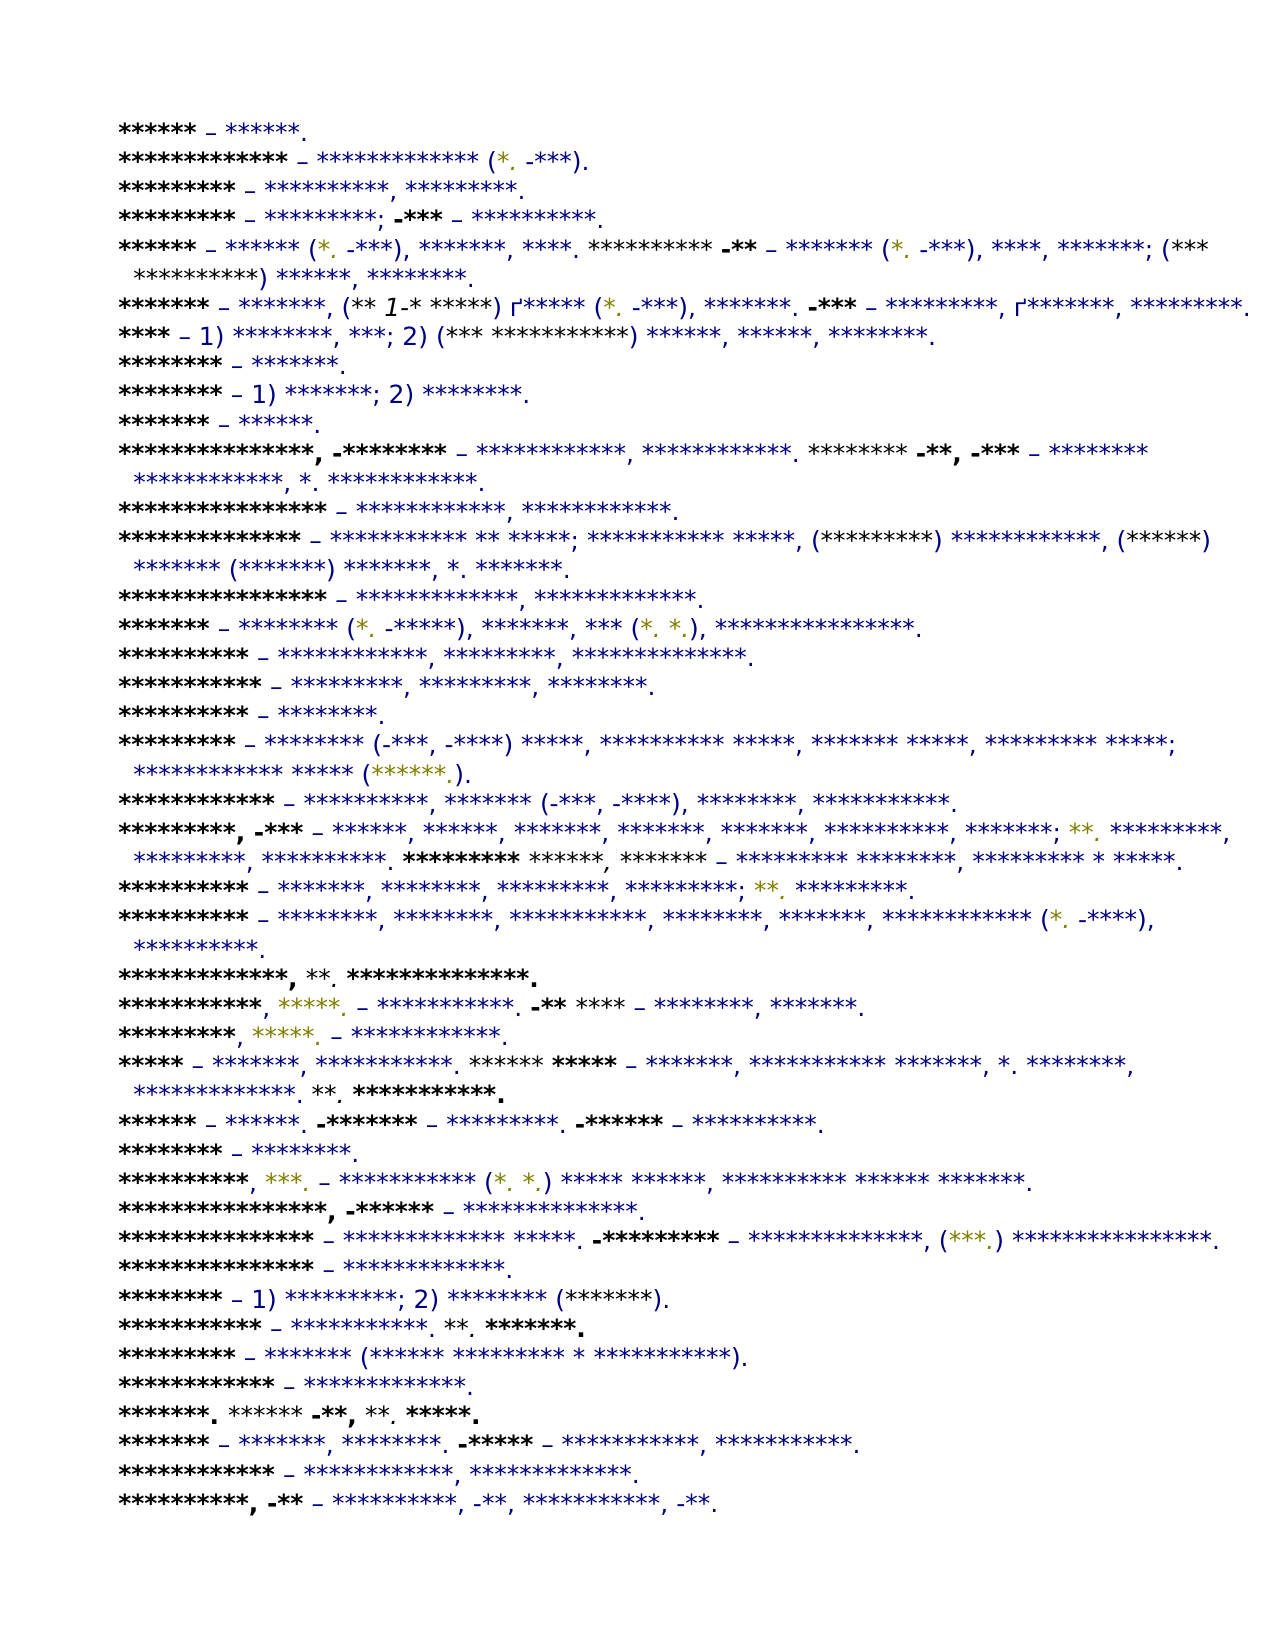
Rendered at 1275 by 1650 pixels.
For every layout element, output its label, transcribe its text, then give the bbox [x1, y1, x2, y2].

text *************** – *************. [118, 1256, 1275, 1285]
text ********** – ********, ********, ***********, ********, *******, ************ (*. -****), **********. [118, 906, 1275, 964]
text ********** – ************, *********, **************. [118, 643, 1275, 672]
text ***************, -******** – ************, ************. ******** -**, -*** – ******** ************, *. ************. [118, 439, 1275, 497]
text *********** – ***********. **. *******. [118, 1314, 1275, 1343]
text **********, ***. – *********** (*. *.) ***** ******, ********** ****** *******. [118, 1168, 1275, 1197]
text *************, **. **************. [118, 964, 1275, 993]
text *********, -*** – ******, ******, *******, *******, *******, **********, *******; **. *********, *********, **********. ********* ******, ******* – ********* ********, ********* * *****. [118, 818, 1275, 876]
text **********, -** – **********, -**, ***********, -**. [118, 1489, 1275, 1518]
text ********* – **********, *********. [118, 176, 1275, 206]
text *********** – *********, *********, ********. [118, 672, 1275, 701]
text ************ – *************. [118, 1372, 1275, 1401]
text ******** – 1) *********; 2) ******** (*******). [118, 1285, 1275, 1314]
text ****** – ****** (*. -***), *******, ****. ********** -** – ******* (*. -***), ****, *******; (*** **********) ******, ********. [118, 235, 1275, 293]
text ******** – *******. [118, 351, 1275, 381]
text **************** – *************, *************. [118, 585, 1275, 614]
text ********* – ******** (-***, -****) *****, ********** *****, ******* *****, ********* *****; ************ ***** (******.). [118, 731, 1275, 789]
text ******** – ********. [118, 1139, 1275, 1168]
text ******** – 1) *******; 2) ********. [118, 381, 1275, 410]
text ********** – *******, ********, *********, *********; **. *********. [118, 876, 1275, 906]
text ***** – *******, ***********. ****** ***** – *******, *********** *******, *. ********, *************. **. ***********. [118, 1051, 1275, 1110]
text *********, *****. – ************. [118, 1022, 1275, 1051]
text ****** – ******. -******* – *********. -****** – **********. [118, 1110, 1275, 1139]
text ******* – ******. [118, 410, 1275, 439]
text **** – 1) ********, ***; 2) (*** ***********) ******, ******, ********. [118, 322, 1275, 351]
text **************** – ************, ************. [118, 497, 1275, 526]
text ********* – *********; -*** – **********. [118, 206, 1275, 235]
text ********** – ********. [118, 701, 1275, 731]
text ************* – ************* (*. -***). [118, 147, 1275, 176]
text ****** – ******. [118, 118, 1275, 147]
text ***********, *****. – ***********. -** **** – ********, *******. [118, 993, 1275, 1022]
text ********* – ******* (****** ********* * ***********). [118, 1343, 1275, 1372]
text *******. ****** -**, **. *****. [118, 1401, 1275, 1431]
text ************ – **********, ******* (-***, -****), ********, ***********. [118, 789, 1275, 818]
text ******* – *******, ********. -***** – ***********, ***********. [118, 1431, 1275, 1460]
text ************** – *********** ** *****; *********** *****, (*********) ************, (******) ******* (*******) *******, *. *******. [118, 526, 1275, 585]
text ******* – *******, (** 1-* *****) ґ***** (*. -***), *******. -*** – *********, ґ*******, *********. [118, 293, 1275, 322]
text ****************, -****** – **************. [118, 1197, 1275, 1226]
text ******* – ******** (*. -*****), *******, *** (*. *.), ****************. [118, 614, 1275, 643]
text *************** – ************* *****. -********* – **************, (***.) ****************. [118, 1226, 1275, 1256]
text ************ – ************, *************. [118, 1460, 1275, 1489]
